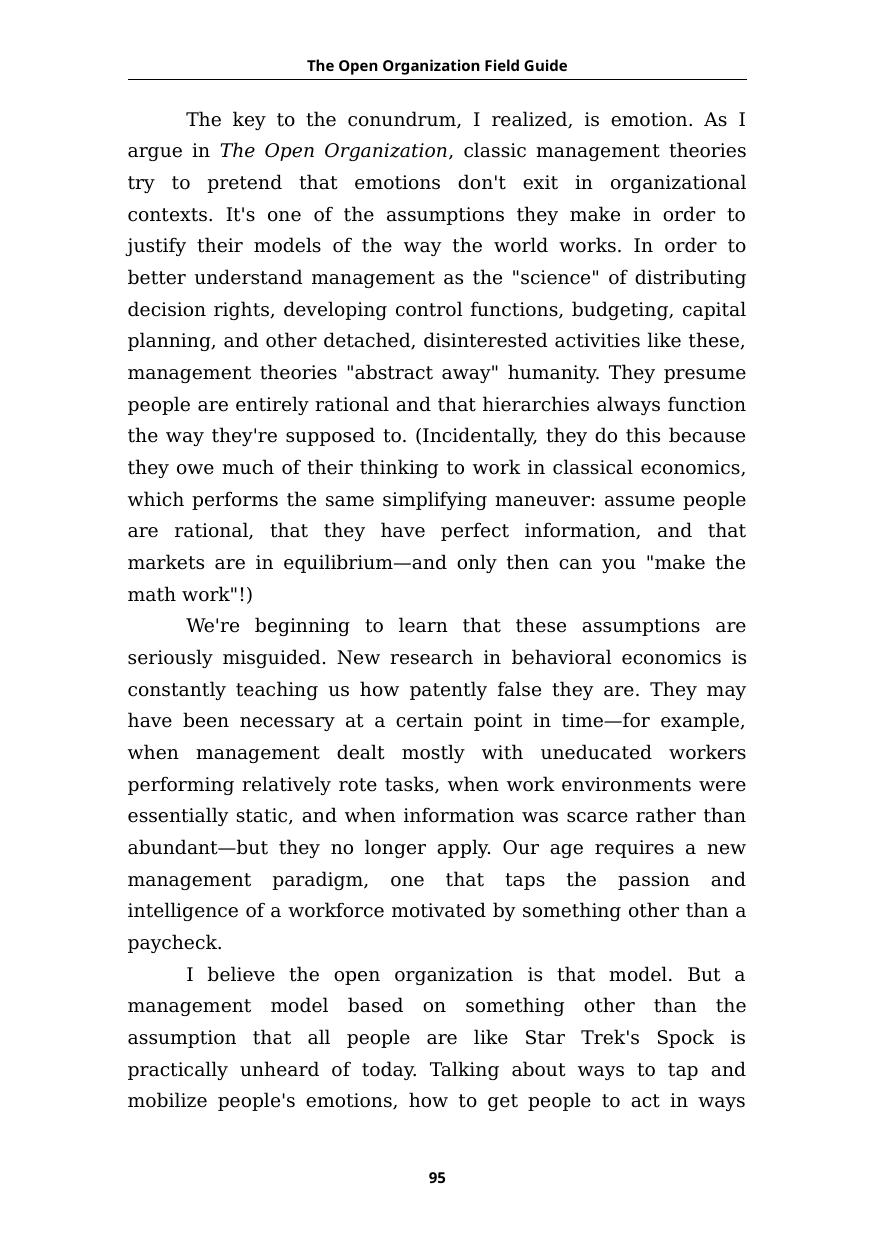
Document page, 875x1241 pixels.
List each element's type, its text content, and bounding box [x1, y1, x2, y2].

text The key to the conundrum, I realized, is emotion. As I argue in The Open Organization, classic management theories try to pretend that emotions don't exit in organizational contexts. It's one of the assumptions they make in order to justify their models of the way the world works. In order to better understand management as the "science" of distributing decision rights, developing control functions, budgeting, capital planning, and other detached, disinterested activities like these, management theories "abstract away" humanity. They presume people are entirely rational and that hierarchies always function the way they're supposed to. (Incidentally, they do this because they owe much of their thinking to work in classical economics, which performs the same simplifying maneuver: assume people are rational, that they have perfect information, and that markets are in equilibrium—and only then can you "make the math work"!) [127, 108, 747, 605]
text We're beginning to learn that these assumptions are seriously misguided. New research in behavioral economics is constantly teaching us how patently false they are. They may have been necessary at a certain point in time—for example, when management dealt mostly with uneducated workers performing relatively rote tasks, when work environments were essentially static, and when information was scarce rather than abundant—but they no longer apply. Our age requires a new management paradigm, one that taps the passion and intelligence of a workforce motivated by something other than a paycheck. [127, 615, 747, 954]
text I believe the open organization is that model. But a management model based on something other than the assumption that all people are like Star Trek's Spock is practically unheard of today. Talking about ways to tap and mobilize people's emotions, how to get people to act in ways [127, 963, 747, 1112]
